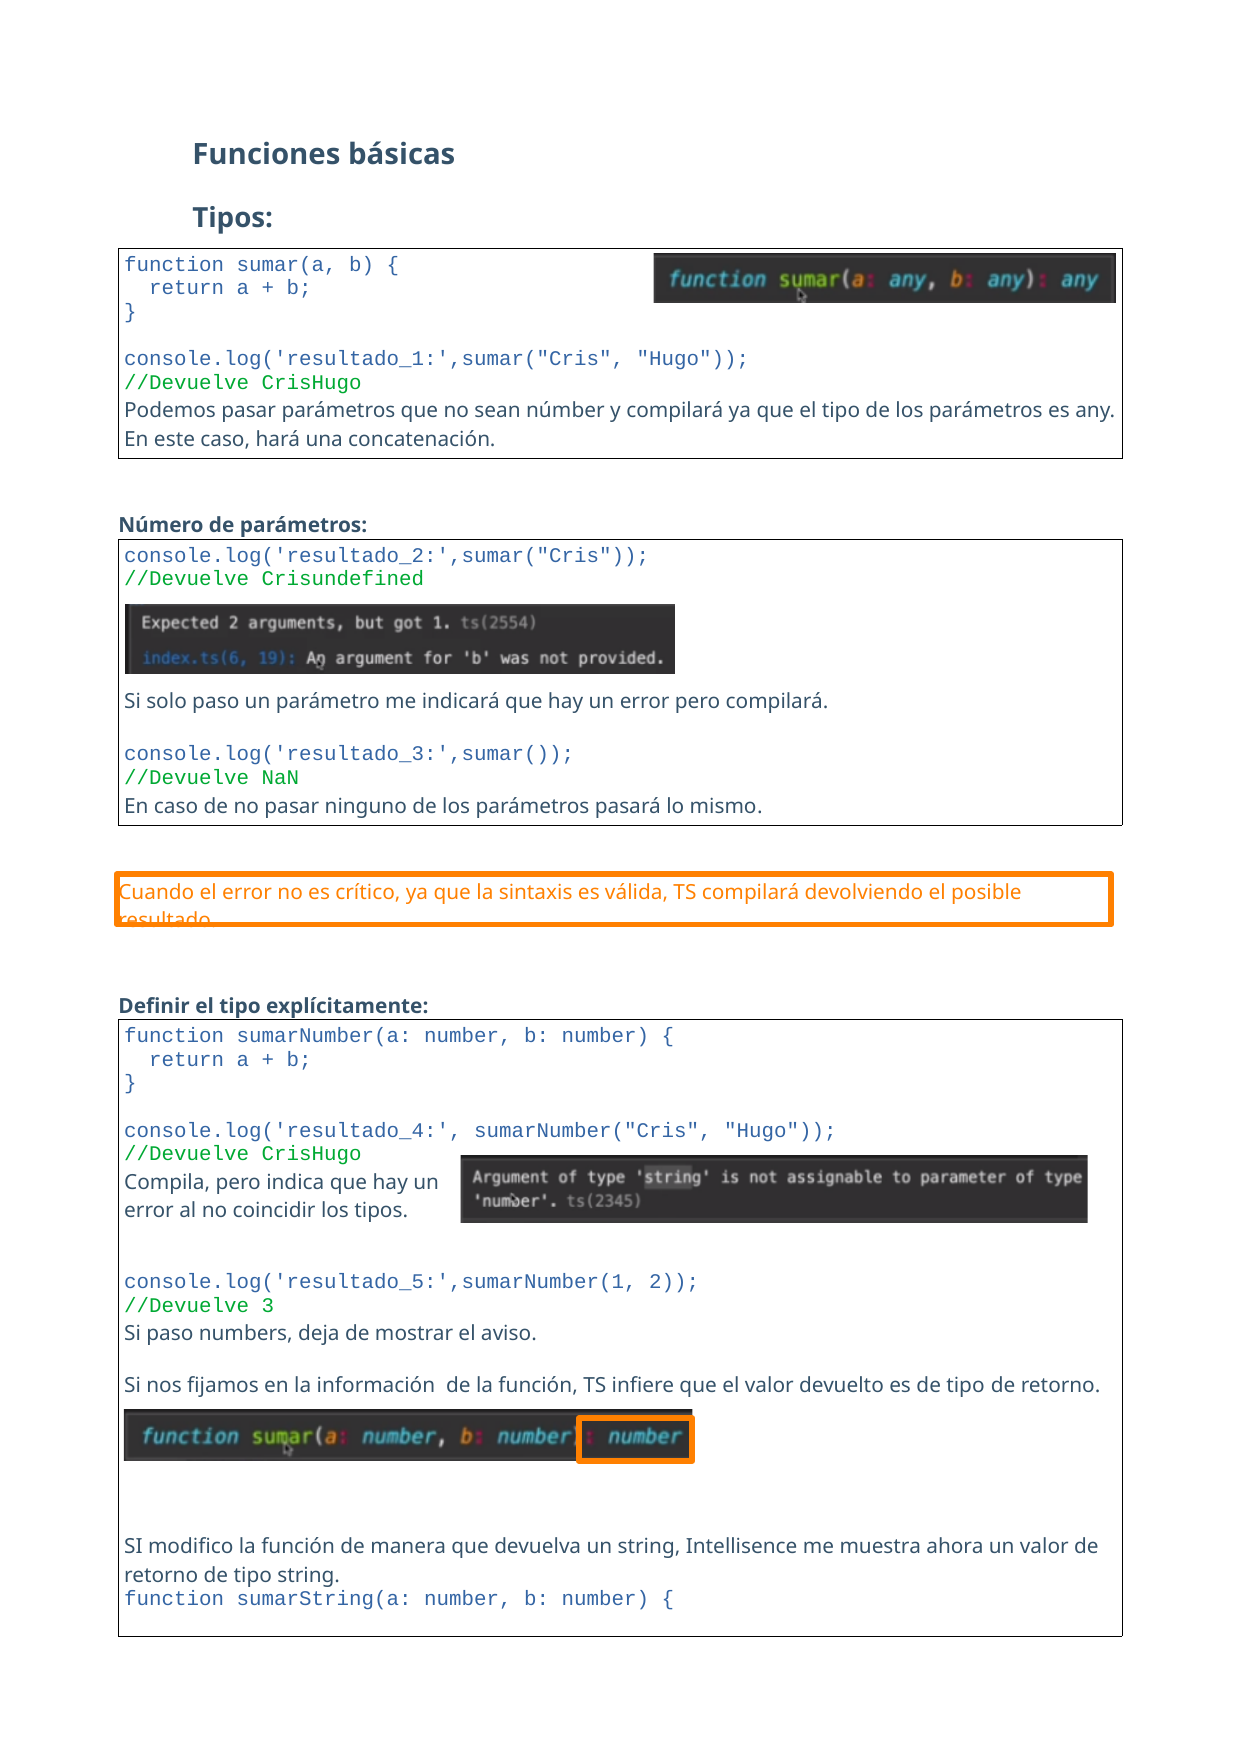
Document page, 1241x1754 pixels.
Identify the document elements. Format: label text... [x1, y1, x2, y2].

subtitle Tipos: [118, 198, 1122, 235]
table_header function sumar(a, b) { return a + b; } console.log('resultado_1:',sumar("Cris", "Hugo")); //Devuelve CrisHugo Podemos pasar parámetros que no sean númber y compilará ya que el tipo de los parámetros es any. En este caso, hará una concatenación. [119, 249, 1122, 458]
picture [653, 253, 1116, 303]
picture [123, 1409, 693, 1461]
table_header console.log('resultado_2:',sumar("Cris")); //Devuelve Crisundefined Si solo paso un parámetro me indicará que hay un error pero compilará. console.log('resultado_3:',sumar()); //Devuelve NaN En caso de no pasar ninguno de los parámetros pasará lo mismo. [119, 540, 1122, 825]
picture [125, 604, 675, 674]
text Número de parámetros: [118, 510, 1122, 539]
picture [460, 1155, 1088, 1223]
text Cuando el error no es crítico, ya que la sintaxis es válida, TS compilará devolviendo el posible resultado. [118, 877, 1122, 934]
subtitle Funciones básicas [118, 133, 1122, 173]
text Definir el tipo explícitamente: [118, 991, 1122, 1019]
table_header function sumarNumber(a: number, b: number) { return a + b; } console.log('resultado_4:', sumarNumber("Cris", "Hugo")); //Devuelve CrisHugo Compila, pero indica que hay un error al no coincidir los tipos. console.log('resultado_5:',sumarNumber(1, 2)); //Devuelve 3 Si paso numbers, deja de mostrar el aviso. Si nos fijamos en la información de la función, TS infiere que el valor devuelto es de tipo de retorno. SI modifico la función de manera que devuelva un string, Intellisence me muestra ahora un valor de retorno de tipo string. function sumarString(a: number, b: number) { [119, 1020, 1122, 1636]
picture [582, 1421, 689, 1458]
